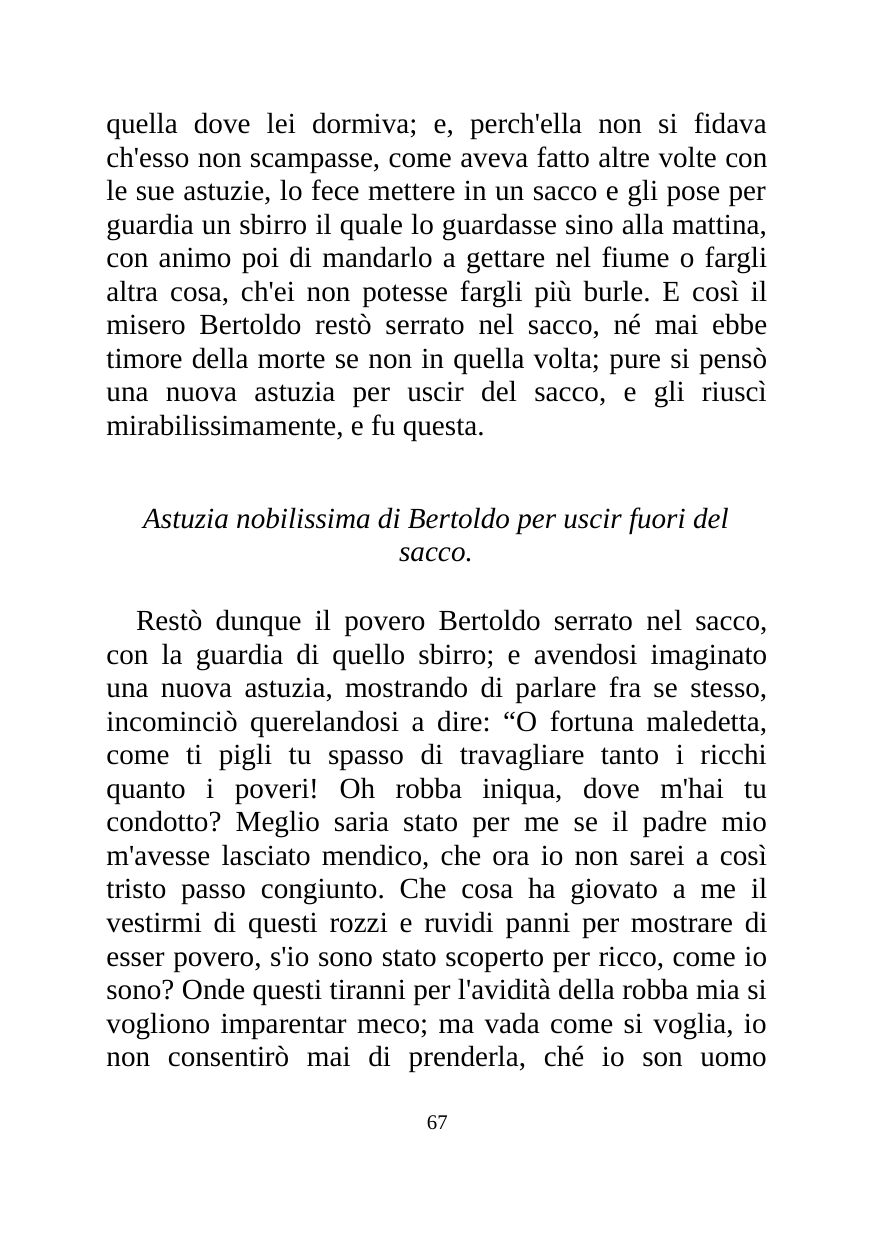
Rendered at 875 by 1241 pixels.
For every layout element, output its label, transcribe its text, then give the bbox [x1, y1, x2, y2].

subtitle Astuzia nobilissima di Bertoldo per uscir fuori del sacco. [106, 501, 768, 568]
text quella dove lei dormiva; e, perch'ella non si fidava ch'esso non scampasse, come aveva fatto altre volte con le sue astuzie, lo fece mettere in un sacco e gli pose per guardia un sbirro il quale lo guardasse sino alla mattina, con animo poi di mandarlo a gettare nel fiume o fargli altra cosa, ch'ei non potesse fargli più burle. E così il misero Bertoldo restò serrato nel sacco, né mai ebbe timore della morte se non in quella volta; pure si pensò una nuova astuzia per uscir del sacco, e gli riuscì mirabilissimamente, e fu questa. [106, 106, 768, 442]
text Restò dunque il povero Bertoldo serrato nel sacco, con la guardia di quello sbirro; e avendosi imaginato una nuova astuzia, mostrando di parlare fra se stesso, incominciò querelandosi a dire: “O fortuna maledetta, come ti pigli tu spasso di travagliare tanto i ricchi quanto i poveri! Oh robba iniqua, dove m'hai tu condotto? Meglio saria stato per me se il padre mio m'avesse lasciato mendico, che ora io non sarei a così tristo passo congiunto. Che cosa ha giovato a me il vestirmi di questi rozzi e ruvidi panni per mostrare di esser povero, s'io sono stato scoperto per ricco, come io sono? Onde questi tiranni per l'avidità della robba mia si vogliono imparentar meco; ma vada come si voglia, io non consentirò mai di prenderla, ché io son uomo [106, 603, 768, 1073]
